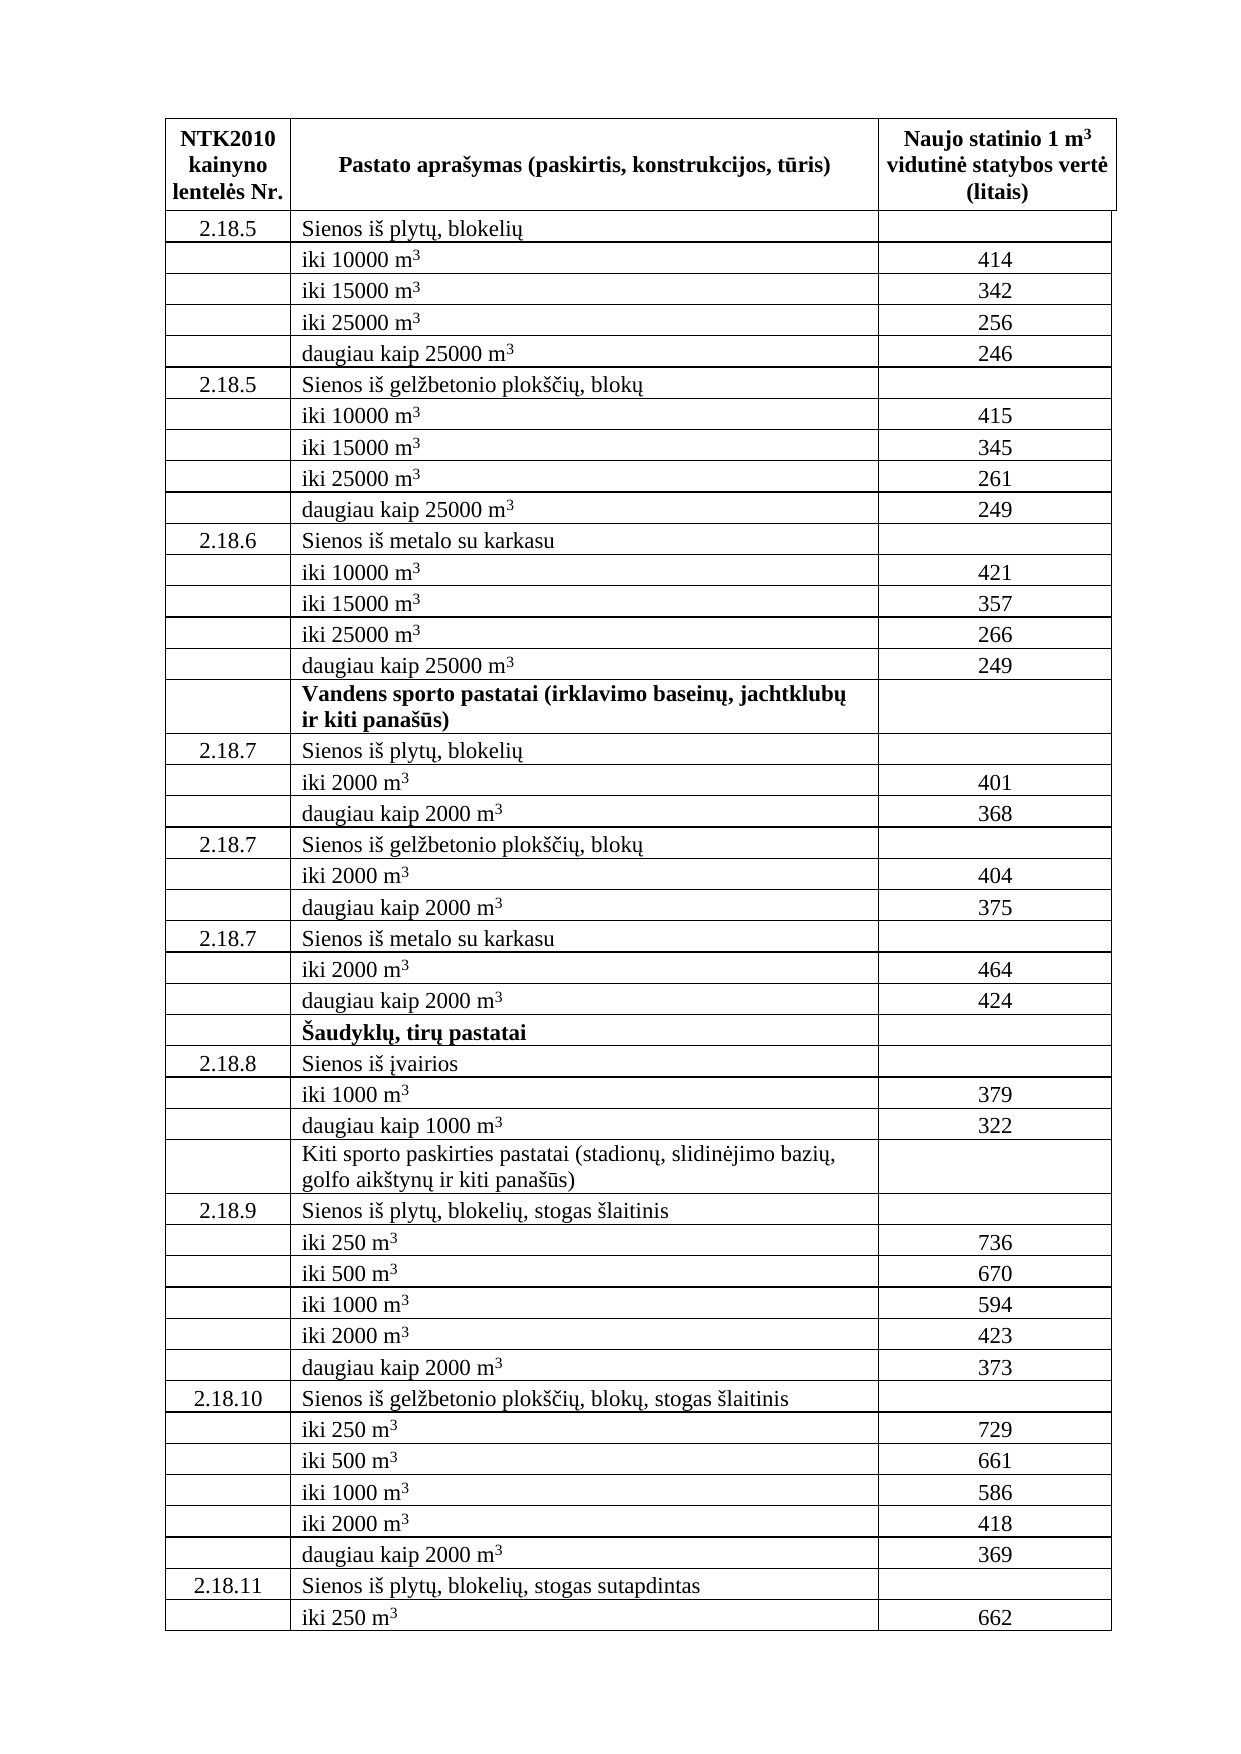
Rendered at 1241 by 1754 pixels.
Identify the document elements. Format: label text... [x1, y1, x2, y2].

table_cell iki 1000 m3 [291, 1475, 878, 1505]
table_cell [166, 1506, 290, 1536]
table_cell Kiti sporto paskirties pastatai (stadionų, slidinėjimo bazių, golfo aikštynų ir kiti panašūs) [291, 1140, 878, 1193]
table_cell [166, 680, 290, 733]
table_cell Sienos iš metalo su karkasu [291, 921, 878, 951]
table_cell 2.18.5 [166, 211, 290, 241]
table_cell [166, 1225, 290, 1255]
table_cell [166, 1319, 290, 1349]
table_cell [1112, 1474, 1116, 1505]
table_cell 357 [879, 586, 1111, 616]
table_cell 261 [879, 461, 1111, 491]
table_cell 256 [879, 305, 1111, 335]
table_cell [1112, 983, 1116, 1014]
table_cell [1112, 679, 1116, 733]
table_cell [1112, 1139, 1116, 1193]
table_cell [1112, 1380, 1116, 1411]
table_cell [879, 524, 1111, 554]
table_cell iki 2000 m3 [291, 1319, 878, 1349]
table_cell [166, 1015, 290, 1045]
table_cell [166, 1475, 290, 1505]
table_cell [1112, 241, 1116, 273]
table_cell [1112, 1108, 1116, 1139]
table_cell daugiau kaip 25000 m3 [291, 649, 878, 679]
table_cell [166, 984, 290, 1014]
table_cell 423 [879, 1319, 1111, 1349]
table_cell 375 [879, 890, 1111, 920]
table_cell [1112, 211, 1116, 241]
table_cell [166, 399, 290, 429]
table_cell iki 250 m3 [291, 1600, 878, 1630]
table_cell iki 2000 m3 [291, 953, 878, 983]
table_cell 662 [879, 1600, 1111, 1630]
table_cell [1112, 1599, 1116, 1630]
table_cell [1112, 826, 1116, 858]
table_cell daugiau kaip 1000 m3 [291, 1109, 878, 1139]
table_cell [1112, 491, 1116, 523]
table_cell [166, 953, 290, 983]
table_cell Sienos iš įvairios [291, 1046, 878, 1076]
table_cell 2.18.6 [166, 524, 290, 554]
table_cell [166, 274, 290, 304]
table_cell [166, 618, 290, 648]
table_cell [879, 1046, 1111, 1076]
table_cell [1112, 1286, 1116, 1318]
table_cell 661 [879, 1444, 1111, 1474]
table_cell [166, 859, 290, 889]
table_cell [166, 890, 290, 920]
table_cell 369 [879, 1538, 1111, 1568]
table_cell [166, 461, 290, 491]
table_cell daugiau kaip 2000 m3 [291, 890, 878, 920]
table_cell [1112, 764, 1116, 795]
table_cell [166, 493, 290, 523]
table_cell iki 1000 m3 [291, 1078, 878, 1108]
table_cell Sienos iš plytų, blokelių, stogas sutapdintas [291, 1569, 878, 1599]
table_cell [166, 1413, 290, 1443]
table_cell [1112, 304, 1116, 335]
table_cell iki 2000 m3 [291, 1506, 878, 1536]
table_cell 414 [879, 243, 1111, 273]
table_cell [166, 243, 290, 273]
table_cell 2.18.11 [166, 1569, 290, 1599]
table_cell iki 10000 m3 [291, 243, 878, 273]
table_cell [1112, 1505, 1116, 1536]
table_cell [1112, 1076, 1116, 1108]
table_cell [1112, 951, 1116, 983]
table_cell daugiau kaip 25000 m3 [291, 493, 878, 523]
table_cell [1112, 1255, 1116, 1286]
table_cell 418 [879, 1506, 1111, 1536]
table_cell [1112, 920, 1116, 951]
table_cell [879, 734, 1111, 764]
table_cell [1112, 523, 1116, 554]
table_cell 729 [879, 1413, 1111, 1443]
table_cell iki 25000 m3 [291, 305, 878, 335]
table_cell [1112, 889, 1116, 920]
table_cell [1112, 335, 1116, 366]
table_cell 586 [879, 1475, 1111, 1505]
table_cell iki 1000 m3 [291, 1288, 878, 1318]
table_cell [166, 586, 290, 616]
table_cell [879, 1569, 1111, 1599]
table_cell [1112, 1536, 1116, 1568]
table_cell [1112, 1411, 1116, 1443]
table_cell [879, 828, 1111, 858]
table_cell [166, 1140, 290, 1193]
table_cell iki 500 m3 [291, 1444, 878, 1474]
table_cell [1112, 795, 1116, 826]
table_cell Sienos iš gelžbetonio plokščių, blokų [291, 828, 878, 858]
table_cell 322 [879, 1109, 1111, 1139]
table_cell [166, 649, 290, 679]
table_cell [166, 1350, 290, 1380]
table_cell [1112, 366, 1116, 398]
table_cell iki 10000 m3 [291, 399, 878, 429]
table_cell [166, 1288, 290, 1318]
table_cell 246 [879, 336, 1111, 366]
table_cell 2.18.5 [166, 368, 290, 398]
table_cell iki 250 m3 [291, 1225, 878, 1255]
table_cell [1112, 1349, 1116, 1380]
table_cell 266 [879, 618, 1111, 648]
table_cell [1112, 733, 1116, 764]
table_cell [166, 765, 290, 795]
table_cell [879, 1015, 1111, 1045]
table_cell [1112, 648, 1116, 679]
table_cell [879, 1381, 1111, 1411]
table_cell daugiau kaip 2000 m3 [291, 984, 878, 1014]
table_cell [1112, 585, 1116, 616]
table_cell 379 [879, 1078, 1111, 1108]
table_cell [1112, 398, 1116, 429]
table_cell 342 [879, 274, 1111, 304]
table_cell Vandens sporto pastatai (irklavimo baseinų, jachtklubų ir kiti panašūs) [291, 680, 878, 733]
table_cell 2.18.7 [166, 828, 290, 858]
table_cell 421 [879, 555, 1111, 585]
table_cell [166, 1256, 290, 1286]
table_cell iki 15000 m3 [291, 274, 878, 304]
table_cell Sienos iš plytų, blokelių [291, 211, 878, 241]
table_cell [166, 1600, 290, 1630]
table_cell [1112, 554, 1116, 585]
table_cell [1112, 1318, 1116, 1349]
table_cell 424 [879, 984, 1111, 1014]
table_cell [166, 1078, 290, 1108]
table_cell 249 [879, 649, 1111, 679]
table_cell [166, 430, 290, 460]
table_cell [879, 368, 1111, 398]
table_cell iki 10000 m3 [291, 555, 878, 585]
table_header Pastato aprašymas (paskirtis, konstrukcijos, tūris) [291, 119, 878, 210]
table_cell [879, 1140, 1111, 1193]
table_cell [166, 796, 290, 826]
table_cell Sienos iš plytų, blokelių, stogas šlaitinis [291, 1194, 878, 1224]
table_cell iki 500 m3 [291, 1256, 878, 1286]
table_cell iki 2000 m3 [291, 859, 878, 889]
table_cell [1112, 858, 1116, 889]
table_cell 670 [879, 1256, 1111, 1286]
table_cell [1112, 429, 1116, 460]
table_cell iki 25000 m3 [291, 461, 878, 491]
table_cell 2.18.7 [166, 734, 290, 764]
table_cell [166, 305, 290, 335]
table_cell iki 15000 m3 [291, 430, 878, 460]
table_cell Sienos iš gelžbetonio plokščių, blokų, stogas šlaitinis [291, 1381, 878, 1411]
table_cell daugiau kaip 25000 m3 [291, 336, 878, 366]
table_cell [166, 1538, 290, 1568]
table_cell 373 [879, 1350, 1111, 1380]
table_cell 736 [879, 1225, 1111, 1255]
table_cell [879, 680, 1111, 733]
table_cell [879, 211, 1111, 241]
table_cell Sienos iš metalo su karkasu [291, 524, 878, 554]
table_header Naujo statinio 1 m3 vidutinė statybos vertė (litais) [879, 119, 1116, 210]
table_cell [1112, 1224, 1116, 1255]
table_cell 2.18.10 [166, 1381, 290, 1411]
table_cell 2.18.7 [166, 921, 290, 951]
table_cell [166, 1109, 290, 1139]
table_cell iki 25000 m3 [291, 618, 878, 648]
table_cell [1112, 273, 1116, 304]
table_cell Šaudyklų, tirų pastatai [291, 1015, 878, 1045]
table_cell Sienos iš gelžbetonio plokščių, blokų [291, 368, 878, 398]
table_cell iki 15000 m3 [291, 586, 878, 616]
table_cell 368 [879, 796, 1111, 826]
table_cell [1112, 1193, 1116, 1224]
table_cell [1112, 1443, 1116, 1474]
table_cell [1112, 1014, 1116, 1045]
table_cell 404 [879, 859, 1111, 889]
table_cell 2.18.9 [166, 1194, 290, 1224]
table_cell daugiau kaip 2000 m3 [291, 1538, 878, 1568]
table_cell 401 [879, 765, 1111, 795]
table_cell 249 [879, 493, 1111, 523]
table_cell [166, 555, 290, 585]
table_cell iki 250 m3 [291, 1413, 878, 1443]
table_cell [166, 336, 290, 366]
table_cell [166, 1444, 290, 1474]
table_cell [1112, 1568, 1116, 1599]
table_cell [879, 1194, 1111, 1224]
table_cell daugiau kaip 2000 m3 [291, 1350, 878, 1380]
table_cell [1112, 460, 1116, 491]
table_header NTK2010 kainyno lentelės Nr. [166, 119, 290, 210]
table_cell 594 [879, 1288, 1111, 1318]
table_cell [1112, 616, 1116, 648]
table_cell daugiau kaip 2000 m3 [291, 796, 878, 826]
table_cell Sienos iš plytų, blokelių [291, 734, 878, 764]
table_cell 2.18.8 [166, 1046, 290, 1076]
table_cell [879, 921, 1111, 951]
table_cell 415 [879, 399, 1111, 429]
table_cell iki 2000 m3 [291, 765, 878, 795]
table_cell 464 [879, 953, 1111, 983]
table_cell 345 [879, 430, 1111, 460]
table_cell [1112, 1045, 1116, 1076]
